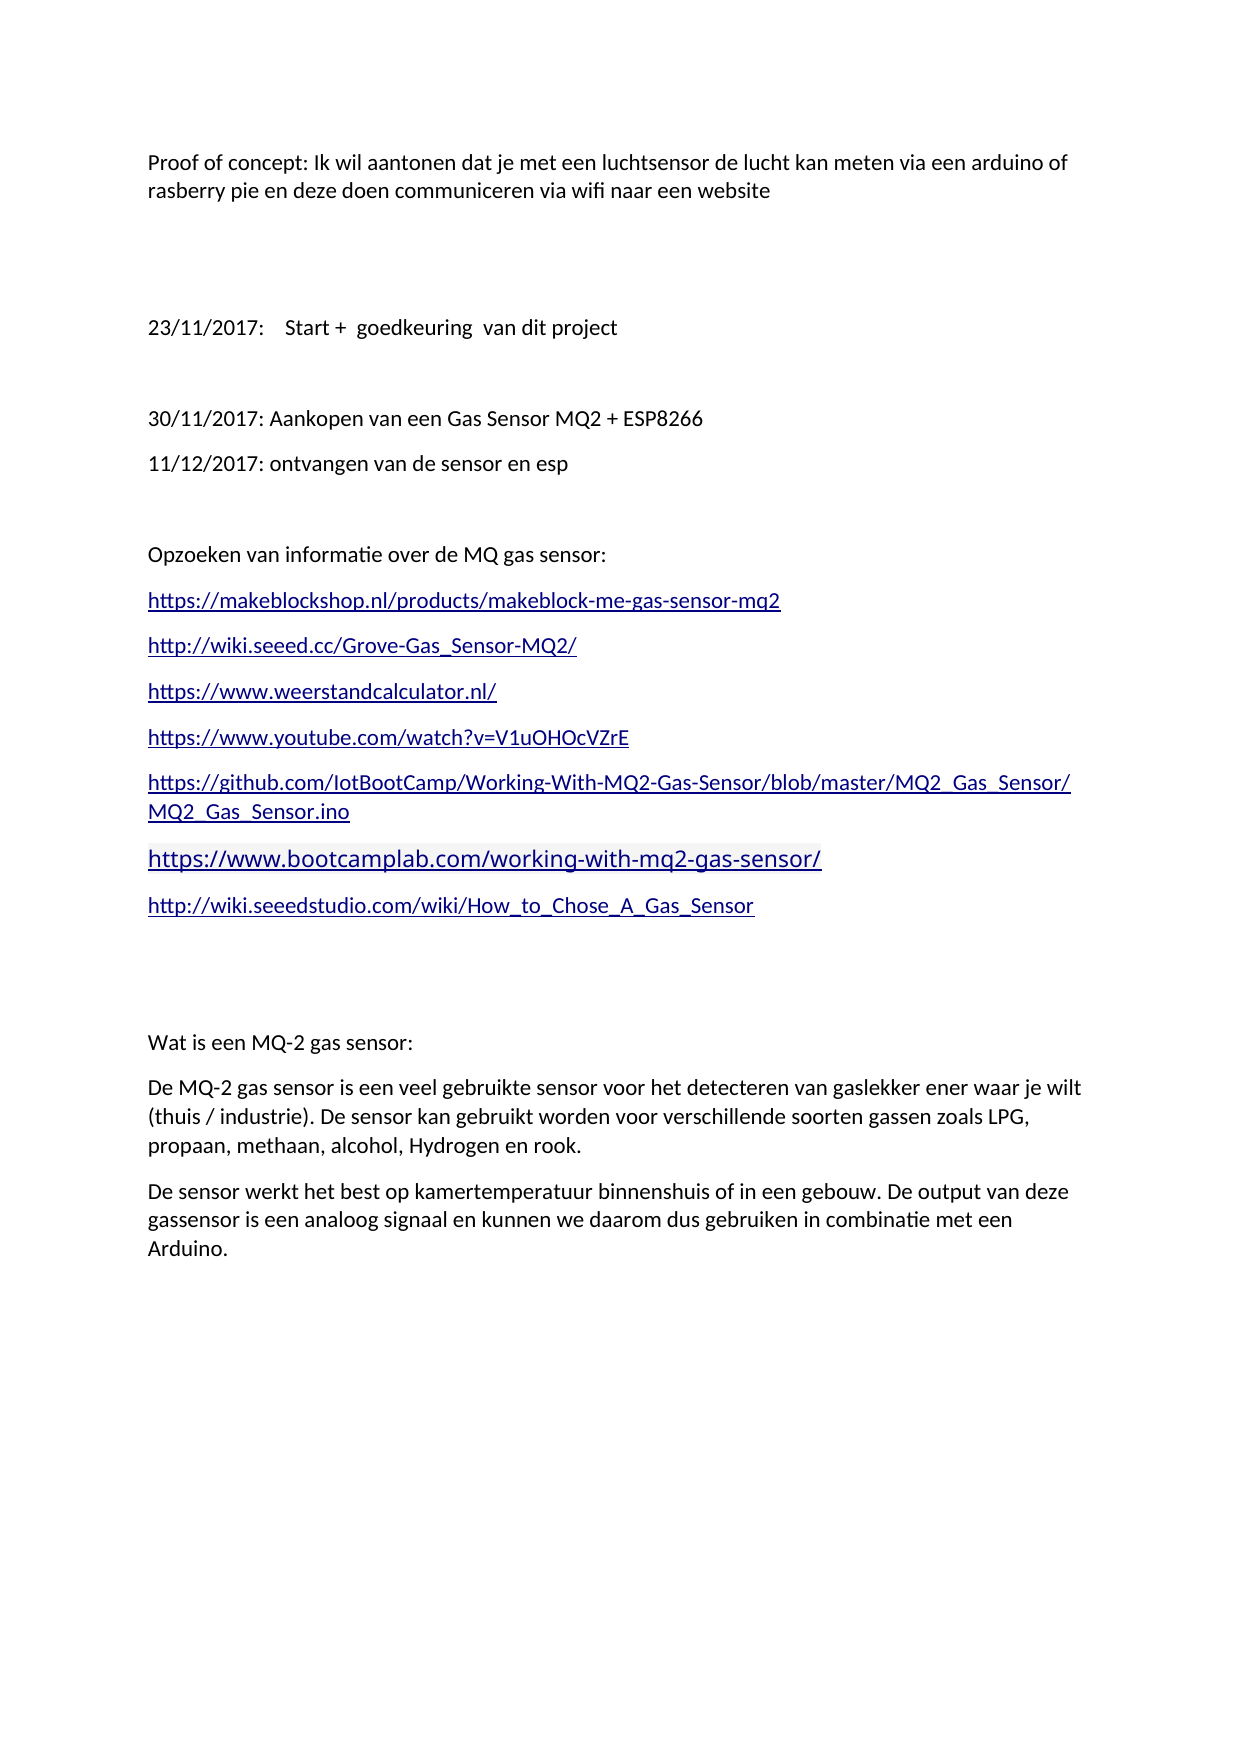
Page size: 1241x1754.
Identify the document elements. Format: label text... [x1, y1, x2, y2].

text De MQ-2 gas sensor is een veel gebruikte sensor voor het detecteren van gaslekker ener waar je wilt (thuis / industrie). De sensor kan gebruikt worden voor verschillende soorten gassen zoals LPG, propaan, methaan, alcohol, Hydrogen en rook. [148, 1073, 1093, 1159]
text https://github.com/IotBootCamp/Working-With-MQ2-Gas-Sensor/blob/master/MQ2_Gas_Sensor/MQ2_Gas_Sensor.ino [148, 768, 1093, 825]
text Wat is een MQ-2 gas sensor: [148, 1028, 1093, 1056]
text http://wiki.seeed.cc/Grove-Gas_Sensor-MQ2/ [148, 632, 1093, 660]
text 11/12/2017: ontvangen van de sensor en esp [148, 449, 1093, 478]
text https://makeblockshop.nl/products/makeblock-me-gas-sensor-mq2 [148, 586, 1093, 614]
text https://www.weerstandcalculator.nl/ [148, 677, 1093, 705]
text De sensor werkt het best op kamertemperatuur binnenshuis of in een gebouw. De output van deze gassensor is een analoog signaal en kunnen we daarom dus gebruiken in combinatie met een Arduino. [148, 1177, 1093, 1262]
text http://wiki.seeedstudio.com/wiki/How_to_Chose_A_Gas_Sensor [148, 891, 1093, 919]
text https://www.bootcamplab.com/working-with-mq2-gas-sensor/ [148, 843, 1093, 874]
text https://www.youtube.com/watch?v=V1uOHOcVZrE [148, 723, 1093, 751]
text 30/11/2017: Aankopen van een Gas Sensor MQ2 + ESP8266 [148, 404, 1093, 432]
text Opzoeken van informatie over de MQ gas sensor: [148, 541, 1093, 569]
text 23/11/2017: Start + goedkeuring van dit project [148, 313, 1093, 341]
text Proof of concept: Ik wil aantonen dat je met een luchtsensor de lucht kan meten via een arduino of rasberry pie en deze doen communiceren via wifi naar een website [148, 148, 1093, 204]
